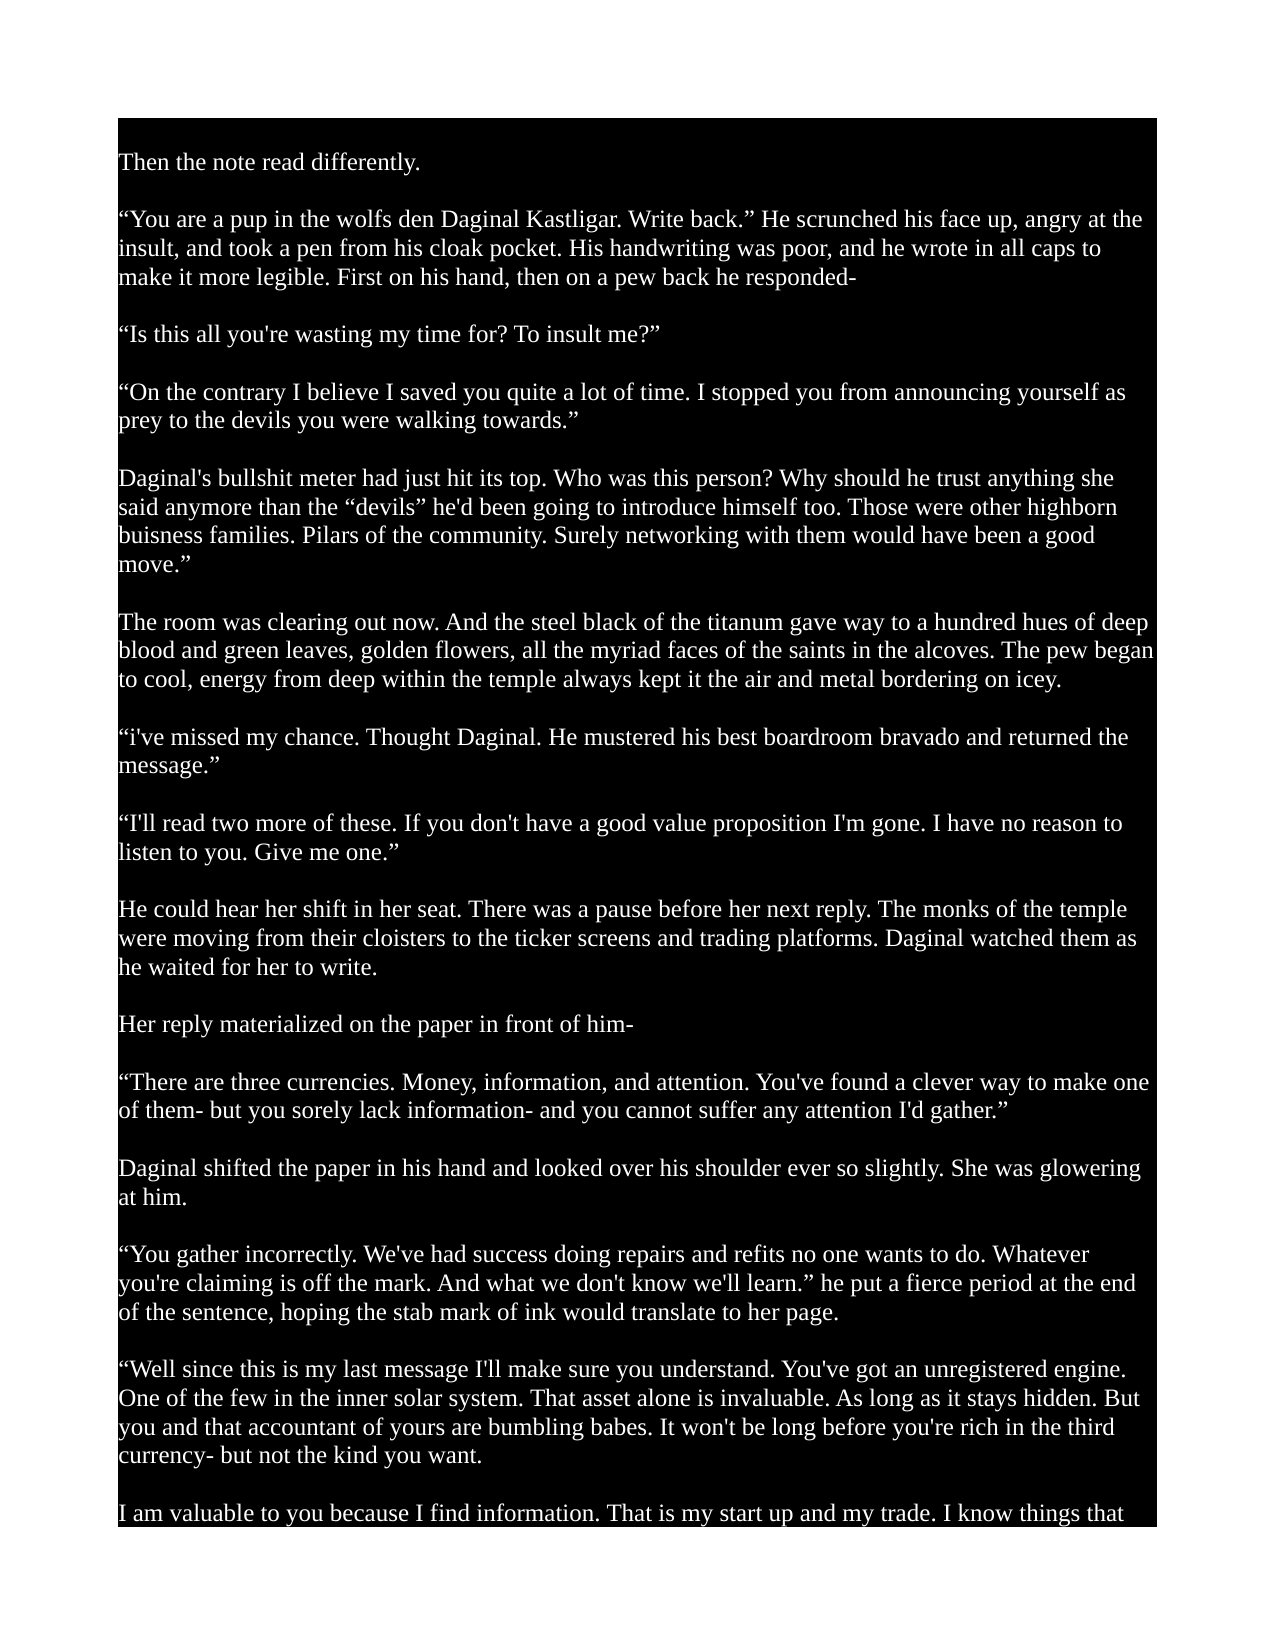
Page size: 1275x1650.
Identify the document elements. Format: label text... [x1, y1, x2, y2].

text “Well since this is my last message I'll make sure you understand. You've got an unregistered engine. One of the few in the inner solar system. That asset alone is invaluable. As long as it stays hidden. But you and that accountant of yours are bumbling babes. It won't be long before you're rich in the third currency- but not the kind you want. I am valuable to you because I find information. That is my start up and my trade. I know things that [118, 1354, 1157, 1527]
text “You gather incorrectly. We've had success doing repairs and refits no one wants to do. Whatever you're claiming is off the mark. And what we don't know we'll learn.” he put a fierce period at the end of the sentence, hoping the stab mark of ink would translate to her page. [118, 1239, 1157, 1326]
text The room was clearing out now. And the steel black of the titanum gave way to a hundred hues of deep blood and green leaves, golden flowers, all the myriad faces of the saints in the alcoves. The pew began to cool, energy from deep within the temple always kept it the air and metal bordering on icey. “i've missed my chance. Thought Daginal. He mustered his best boardroom bravado and returned the message.” “I'll read two more of these. If you don't have a good value proposition I'm gone. I have no reason to listen to you. Give me one.” [118, 607, 1157, 866]
text [118, 118, 1157, 147]
text Daginal's bullshit meter had just hit its top. Who was this person? Why should he trust anything she said anymore than the “devils” he'd been going to introduce himself too. Those were other highborn buisness families. Pilars of the community. Surely networking with them would have been a good move.” [118, 463, 1157, 578]
text Daginal shifted the paper in his hand and looked over his shoulder ever so slightly. She was glowering at him. [118, 1153, 1157, 1211]
text “On the contrary I believe I saved you quite a lot of time. I stopped you from announcing yourself as prey to the devils you were walking towards.” [118, 377, 1157, 434]
text Then the note read differently. [118, 147, 1157, 176]
text Her reply materialized on the paper in front of him- [118, 1009, 1157, 1038]
text “There are three currencies. Money, information, and attention. You've found a clever way to make one of them- but you sorely lack information- and you cannot suffer any attention I'd gather.” [118, 1067, 1157, 1124]
text He could hear her shift in her seat. There was a pause before her next reply. The monks of the temple were moving from their cloisters to the ticker screens and trading platforms. Daginal watched them as he waited for her to write. [118, 894, 1157, 981]
text “You are a pup in the wolfs den Daginal Kastligar. Write back.” He scrunched his face up, angry at the insult, and took a pen from his cloak pocket. His handwriting was poor, and he wrote in all caps to make it more legible. First on his hand, then on a pew back he responded- “Is this all you're wasting my time for? To insult me?” [118, 204, 1157, 348]
